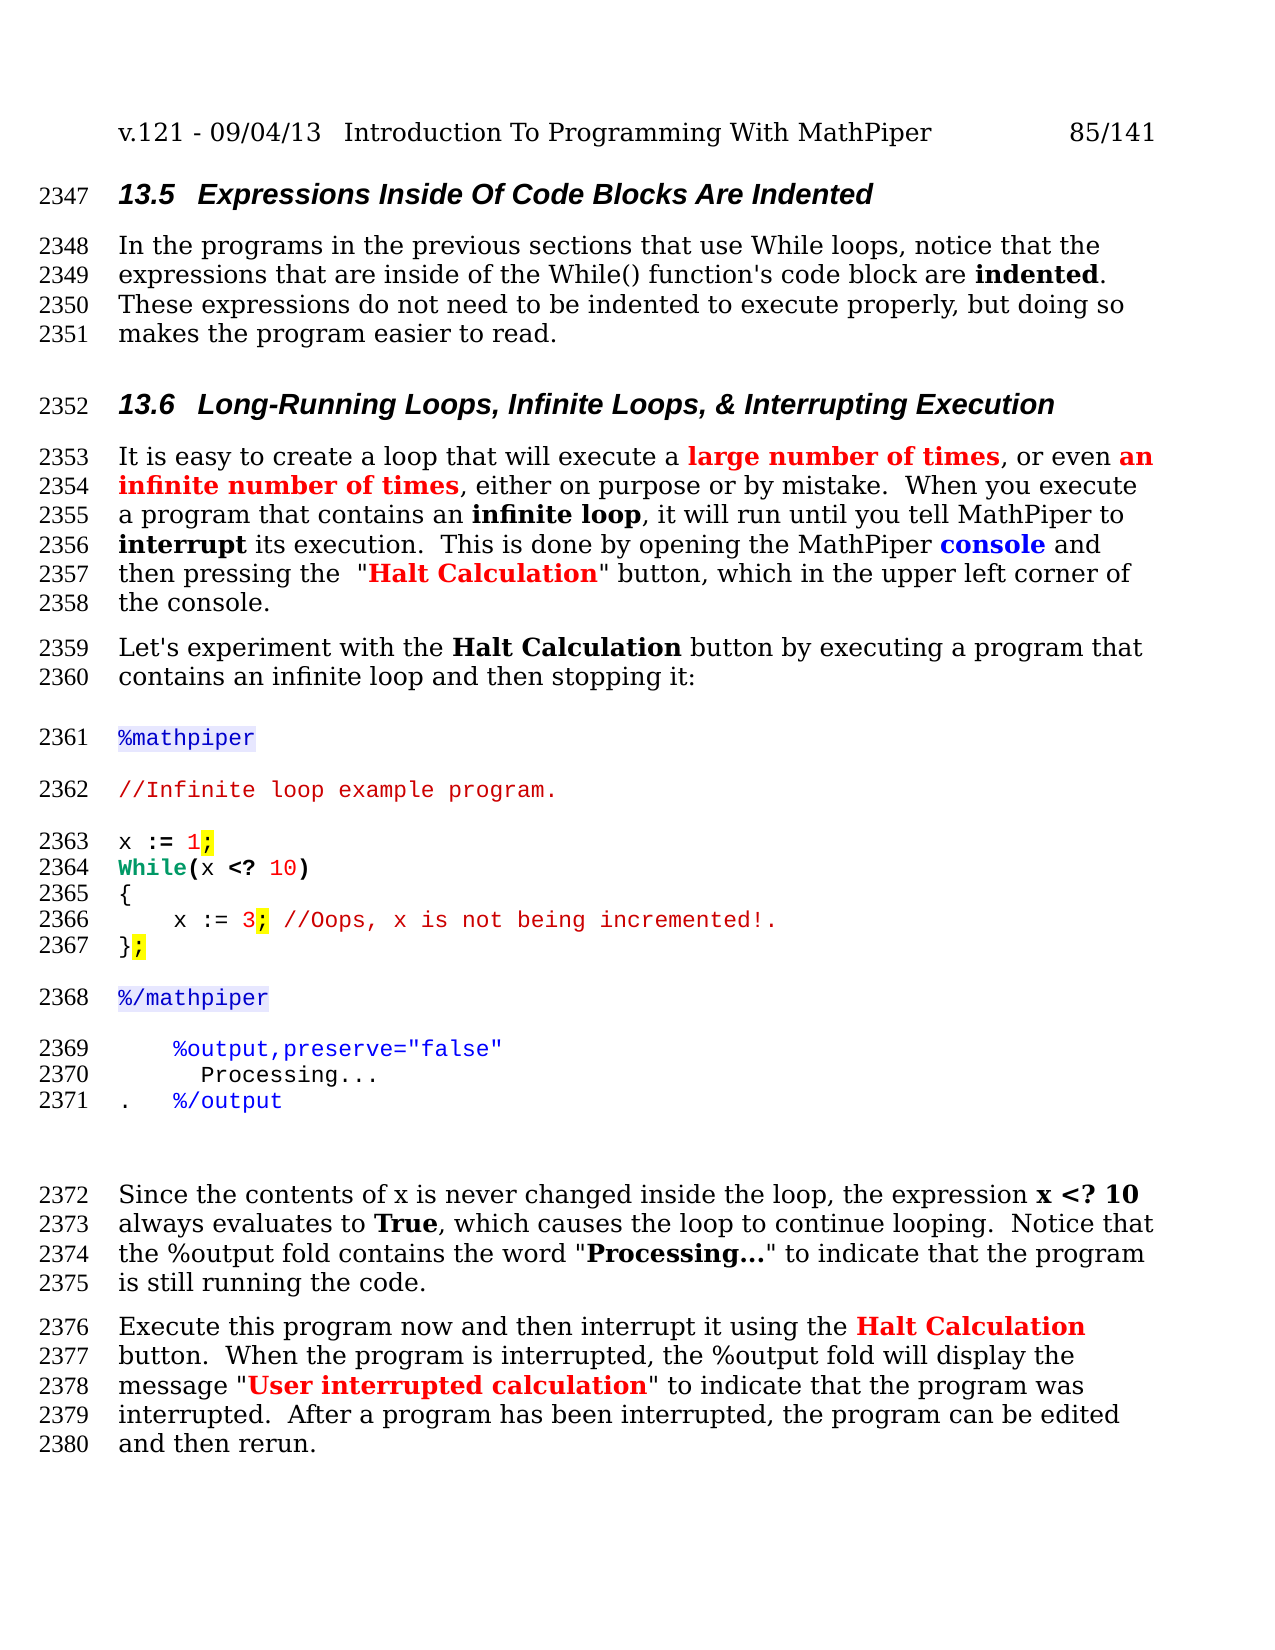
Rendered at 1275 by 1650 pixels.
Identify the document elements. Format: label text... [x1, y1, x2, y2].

text %output,preserve="false" [118, 1038, 1157, 1064]
text //Infinite loop example program. [118, 778, 1157, 804]
text { [118, 882, 1157, 908]
text In the programs in the previous sections that use While loops, notice that the expressions that are inside of the While() function's code block are indented. These expressions do not need to be indented to execute properly, but doing so makes the program easier to read. [118, 231, 1157, 348]
text It is easy to create a loop that will execute a large number of times, or even an infinite number of times, either on purpose or by mistake. When you execute a program that contains an infinite loop, it will run until you tell MathPiper to interrupt its execution. This is done by opening the MathPiper console and then pressing the "Halt Calculation" button, which in the upper left corner of the console. [118, 442, 1157, 618]
text }; [118, 934, 1157, 960]
text Execute this program now and then interrupt it using the Halt Calculation button. When the program is interrupted, the %output fold will display the message "User interrupted calculation" to indicate that the program was interrupted. After a program has been interrupted, the program can be edited and then rerun. [118, 1312, 1157, 1458]
text While(x <? 10) [118, 856, 1157, 882]
subtitle Long-Running Loops, Infinite Loops, & Interrupting Execution [118, 387, 1157, 421]
text x := 3; //Oops, x is not being incremented!. [118, 908, 1157, 934]
text Let's experiment with the Halt Calculation button by executing a program that contains an infinite loop and then stopping it: [118, 633, 1157, 691]
text %/mathpiper [118, 986, 1157, 1012]
subtitle Expressions Inside Of Code Blocks Are Indented [118, 177, 1157, 210]
text . %/output [118, 1089, 1157, 1116]
text Processing... [118, 1064, 1157, 1089]
text Since the contents of x is never changed inside the loop, the expression x <? 10 always evaluates to True, which causes the loop to continue looping. Notice that the %output fold contains the word "Processing..." to indicate that the program is still running the code. [118, 1180, 1157, 1297]
text x := 1; [118, 830, 1157, 856]
text %mathpiper [118, 726, 1157, 752]
